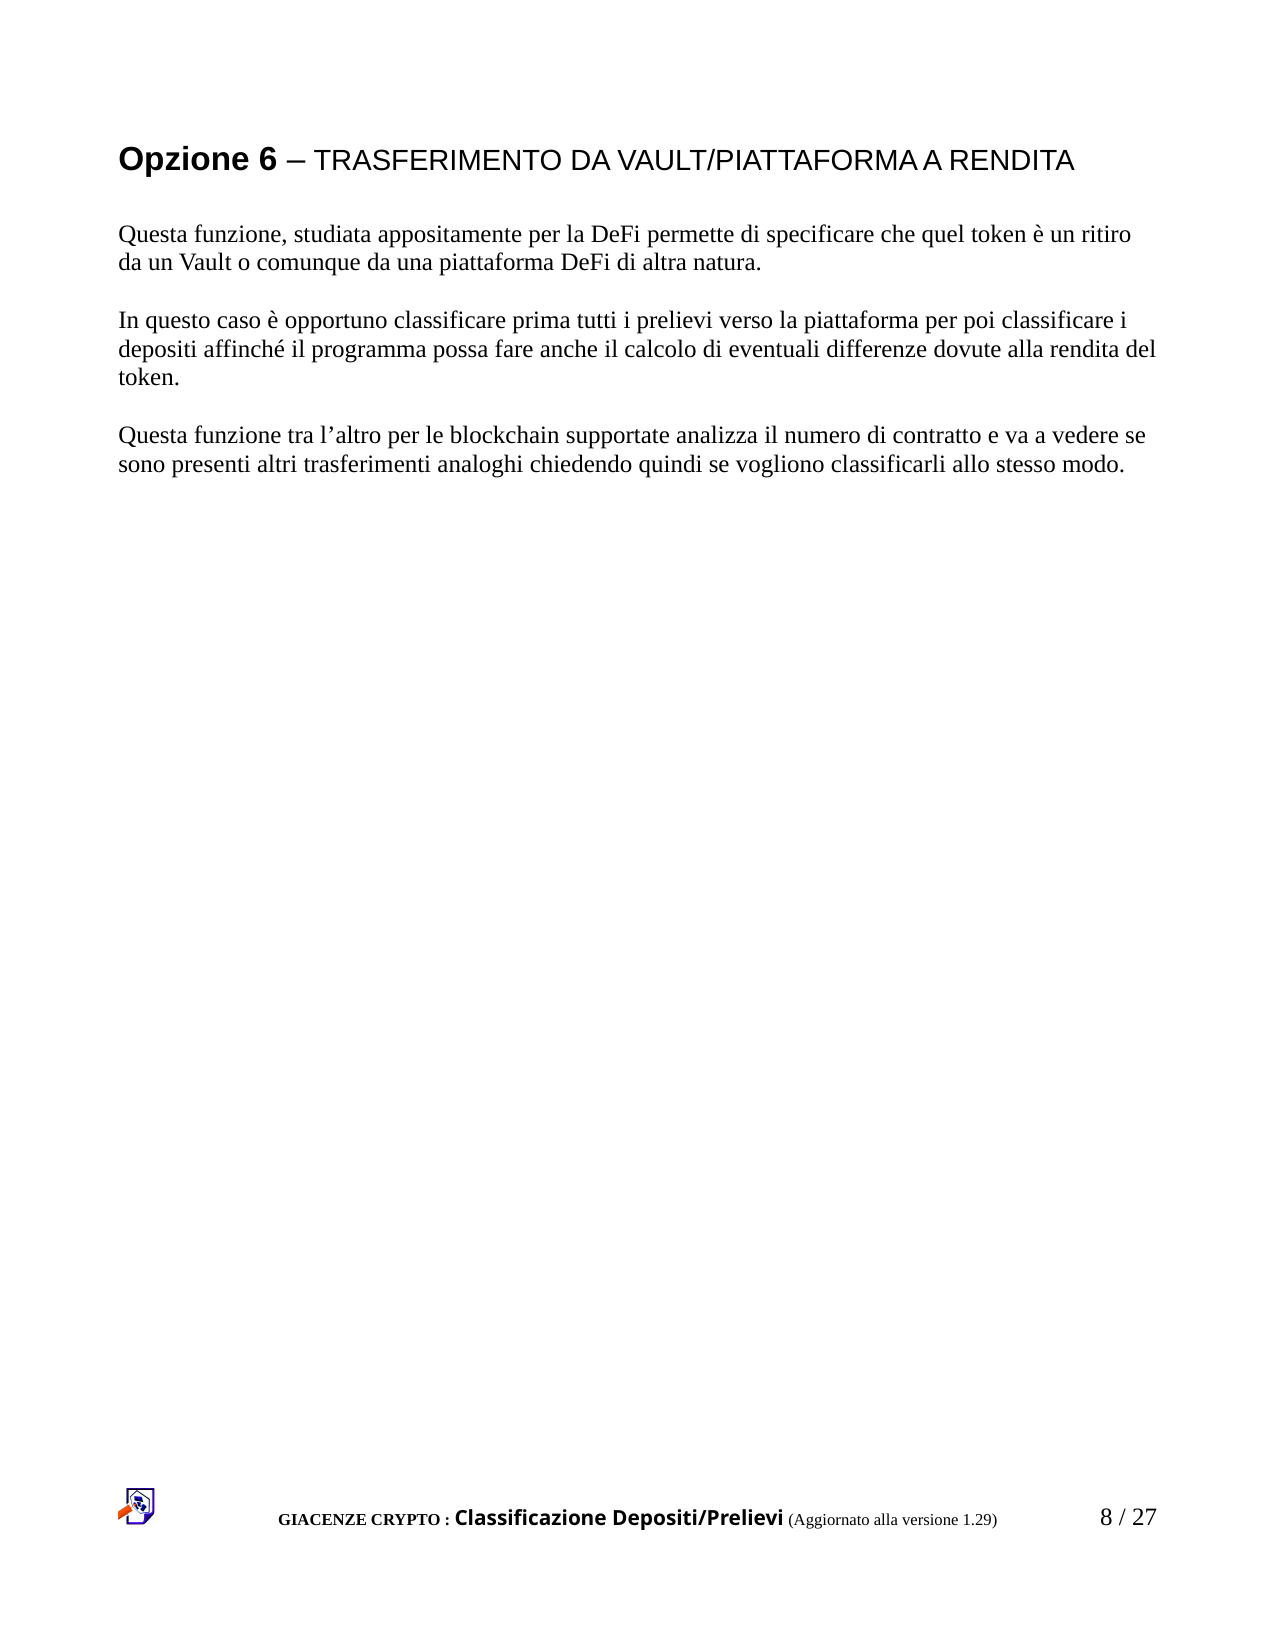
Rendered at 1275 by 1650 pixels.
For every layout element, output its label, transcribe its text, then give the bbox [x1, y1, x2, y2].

subtitle Opzione 6 – TRASFERIMENTO DA VAULT/PIATTAFORMA A RENDITA [118, 139, 1157, 177]
picture [118, 1488, 155, 1525]
text Questa funzione tra l’altro per le blockchain supportate analizza il numero di contratto e va a vedere se sono presenti altri trasferimenti analoghi chiedendo quindi se vogliono classificarli allo stesso modo. [118, 420, 1157, 477]
text In questo caso è opportuno classificare prima tutti i prelievi verso la piattaforma per poi classificare i depositi affinché il programma possa fare anche il calcolo di eventuali differenze dovute alla rendita del token. [118, 305, 1157, 391]
text Questa funzione, studiata appositamente per la DeFi permette di specificare che quel token è un ritiro da un Vault o comunque da una piattaforma DeFi di altra natura. [118, 219, 1157, 276]
